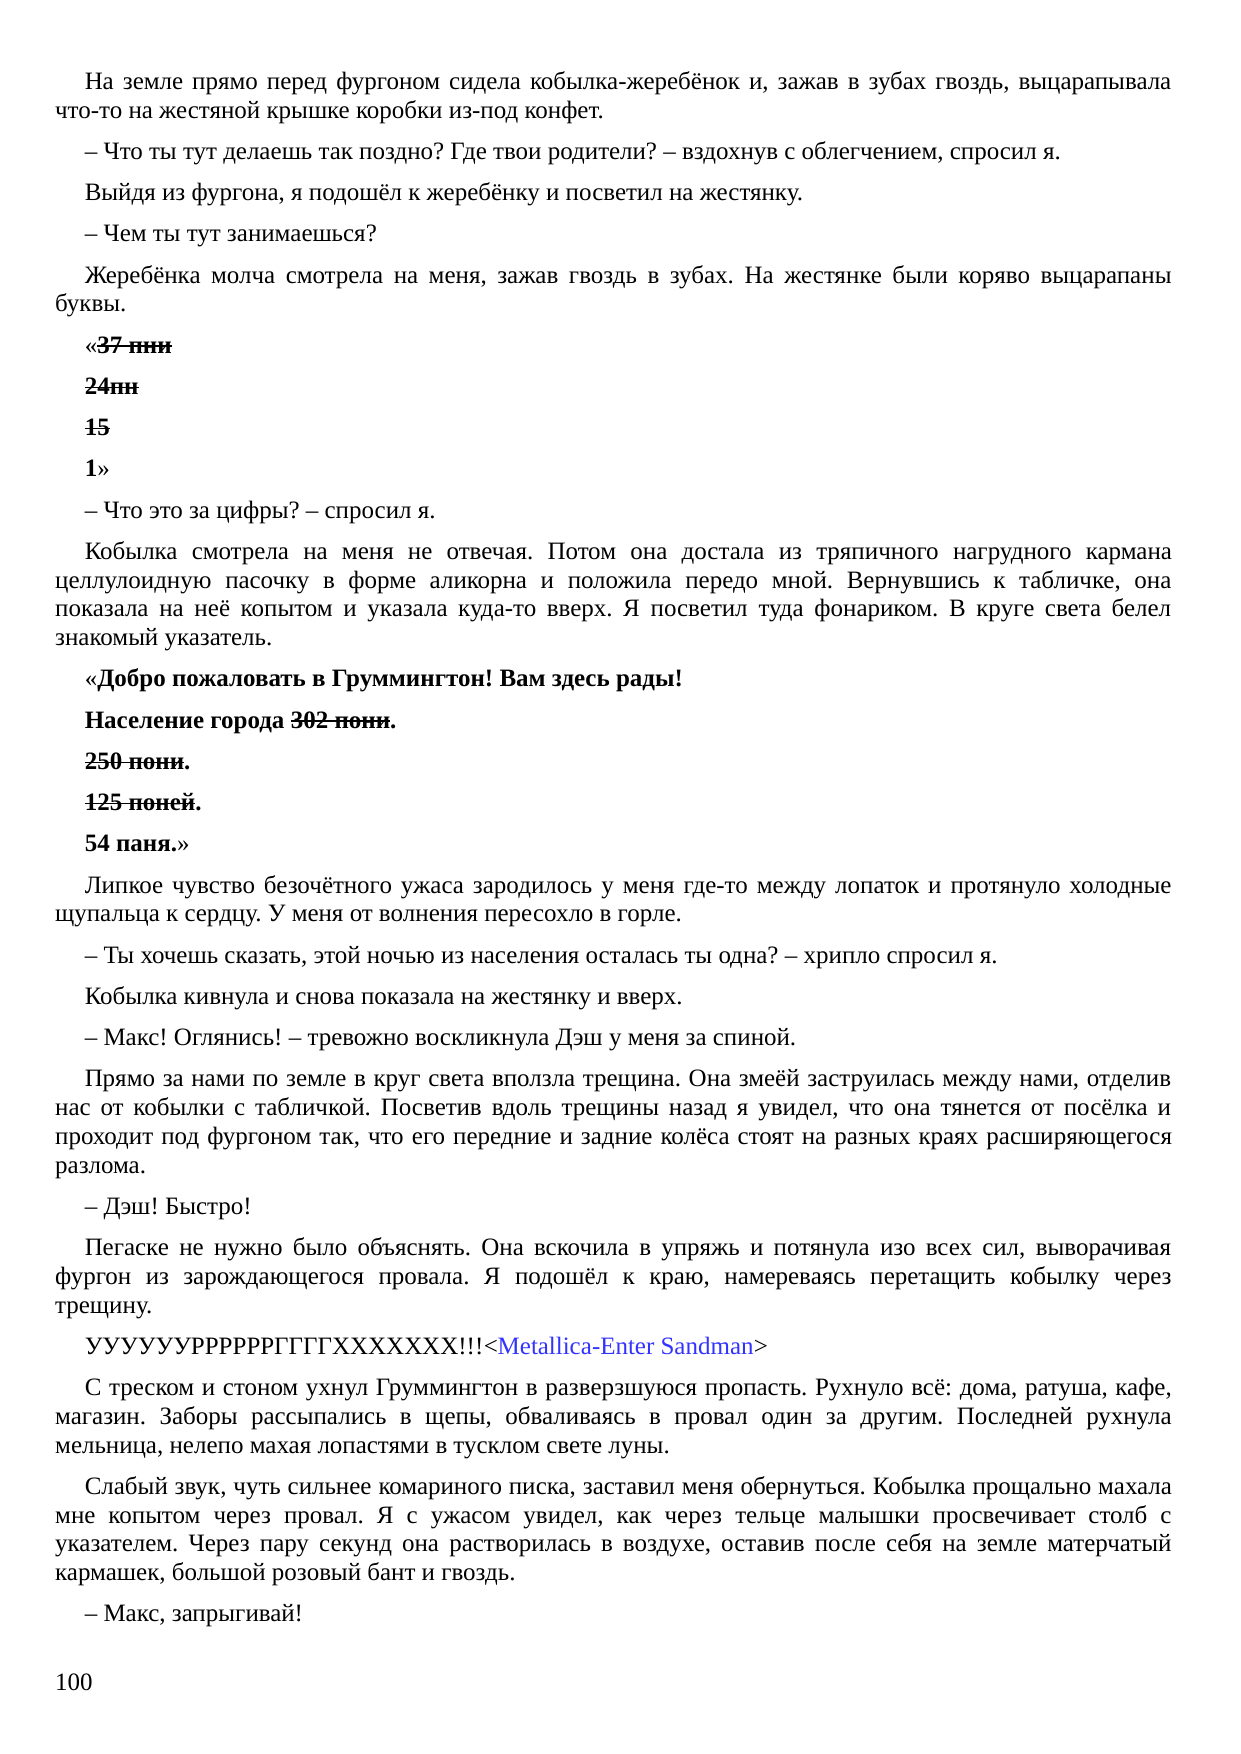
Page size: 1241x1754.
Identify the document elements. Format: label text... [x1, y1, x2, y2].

text С треском и стоном ухнул Груммингтон в разверзшуюся пропасть. Рухнуло всё: дома, ратуша, кафе, магазин. Заборы рассыпались в щепы, обваливаясь в провал один за другим. Последней рухнула мельница, нелепо махая лопастями в тусклом свете луны. [55, 1372, 1173, 1458]
text 54 паня.» [55, 828, 1173, 857]
text Жеребёнка молча смотрела на меня, зажав гвоздь в зубах. На жестянке были коряво выцарапаны буквы. [55, 260, 1173, 317]
text Прямо за нами по земле в круг света вползла трещина. Она змеёй заструилась между нами, отделив нас от кобылки с табличкой. Посветив вдоль трещины назад я увидел, что она тянется от посёлка и проходит под фургоном так, что его передние и задние колёса стоят на разных краях расширяющегося разлома. [55, 1063, 1173, 1178]
text Липкое чувство безочётного ужаса зародилось у меня где-то между лопаток и протянуло холодные щупальца к сердцу. У меня от волнения пересохло в горле. [55, 870, 1173, 927]
text Слабый звук, чуть сильнее комариного писка, заставил меня обернуться. Кобылка прощально махала мне копытом через провал. Я с ужасом увидел, как через тельце малышки просвечивает столб с указателем. Через пару секунд она растворилась в воздухе, оставив после себя на земле матерчатый кармашек, большой розовый бант и гвоздь. [55, 1471, 1173, 1586]
text 125 поней. [55, 787, 1173, 816]
text – Что ты тут делаешь так поздно? Где твои родители? – вздохнув с облегчением, спросил я. [55, 136, 1173, 165]
text «37 пни [55, 330, 1173, 358]
text Население города 302 пони. [55, 705, 1173, 733]
text УУУУУУРРРРРРГГГГХХХХХХХ!!!<Metallica-Enter Sandman> [55, 1331, 1173, 1360]
text – Макс, запрыгивай! [55, 1598, 1173, 1627]
text 15 [55, 412, 1173, 441]
text – Макс! Оглянись! – тревожно воскликнула Дэш у меня за спиной. [55, 1022, 1173, 1051]
text 24пн [55, 371, 1173, 400]
text На земле прямо перед фургоном сидела кобылка-жеребёнок и, зажав в зубах гвоздь, выцарапывала что-то на жестяной крышке коробки из-под конфет. [55, 66, 1173, 123]
text Пегаске не нужно было объяснять. Она вскочила в упряжь и потянула изо всех сил, выворачивая фургон из зарождающегося провала. Я подошёл к краю, намереваясь перетащить кобылку через трещину. [55, 1232, 1173, 1318]
text Кобылка кивнула и снова показала на жестянку и вверх. [55, 981, 1173, 1010]
text Выйдя из фургона, я подошёл к жеребёнку и посветил на жестянку. [55, 177, 1173, 206]
text «Добро пожаловать в Груммингтон! Вам здесь рады! [55, 663, 1173, 692]
text 250 пони. [55, 746, 1173, 775]
text – Дэш! Быстро! [55, 1191, 1173, 1220]
text 1» [55, 453, 1173, 482]
text – Ты хочешь сказать, этой ночью из населения осталась ты одна? – хрипло спросил я. [55, 940, 1173, 968]
text Кобылка смотрела на меня не отвечая. Потом она достала из тряпичного нагрудного кармана целлулоидную пасочку в форме аликорна и положила передо мной. Вернувшись к табличке, она показала на неё копытом и указала куда-то вверх. Я посветил туда фонариком. В круге света белел знакомый указатель. [55, 536, 1173, 651]
text – Чем ты тут занимаешься? [55, 218, 1173, 247]
text – Что это за цифры? – спросил я. [55, 495, 1173, 523]
